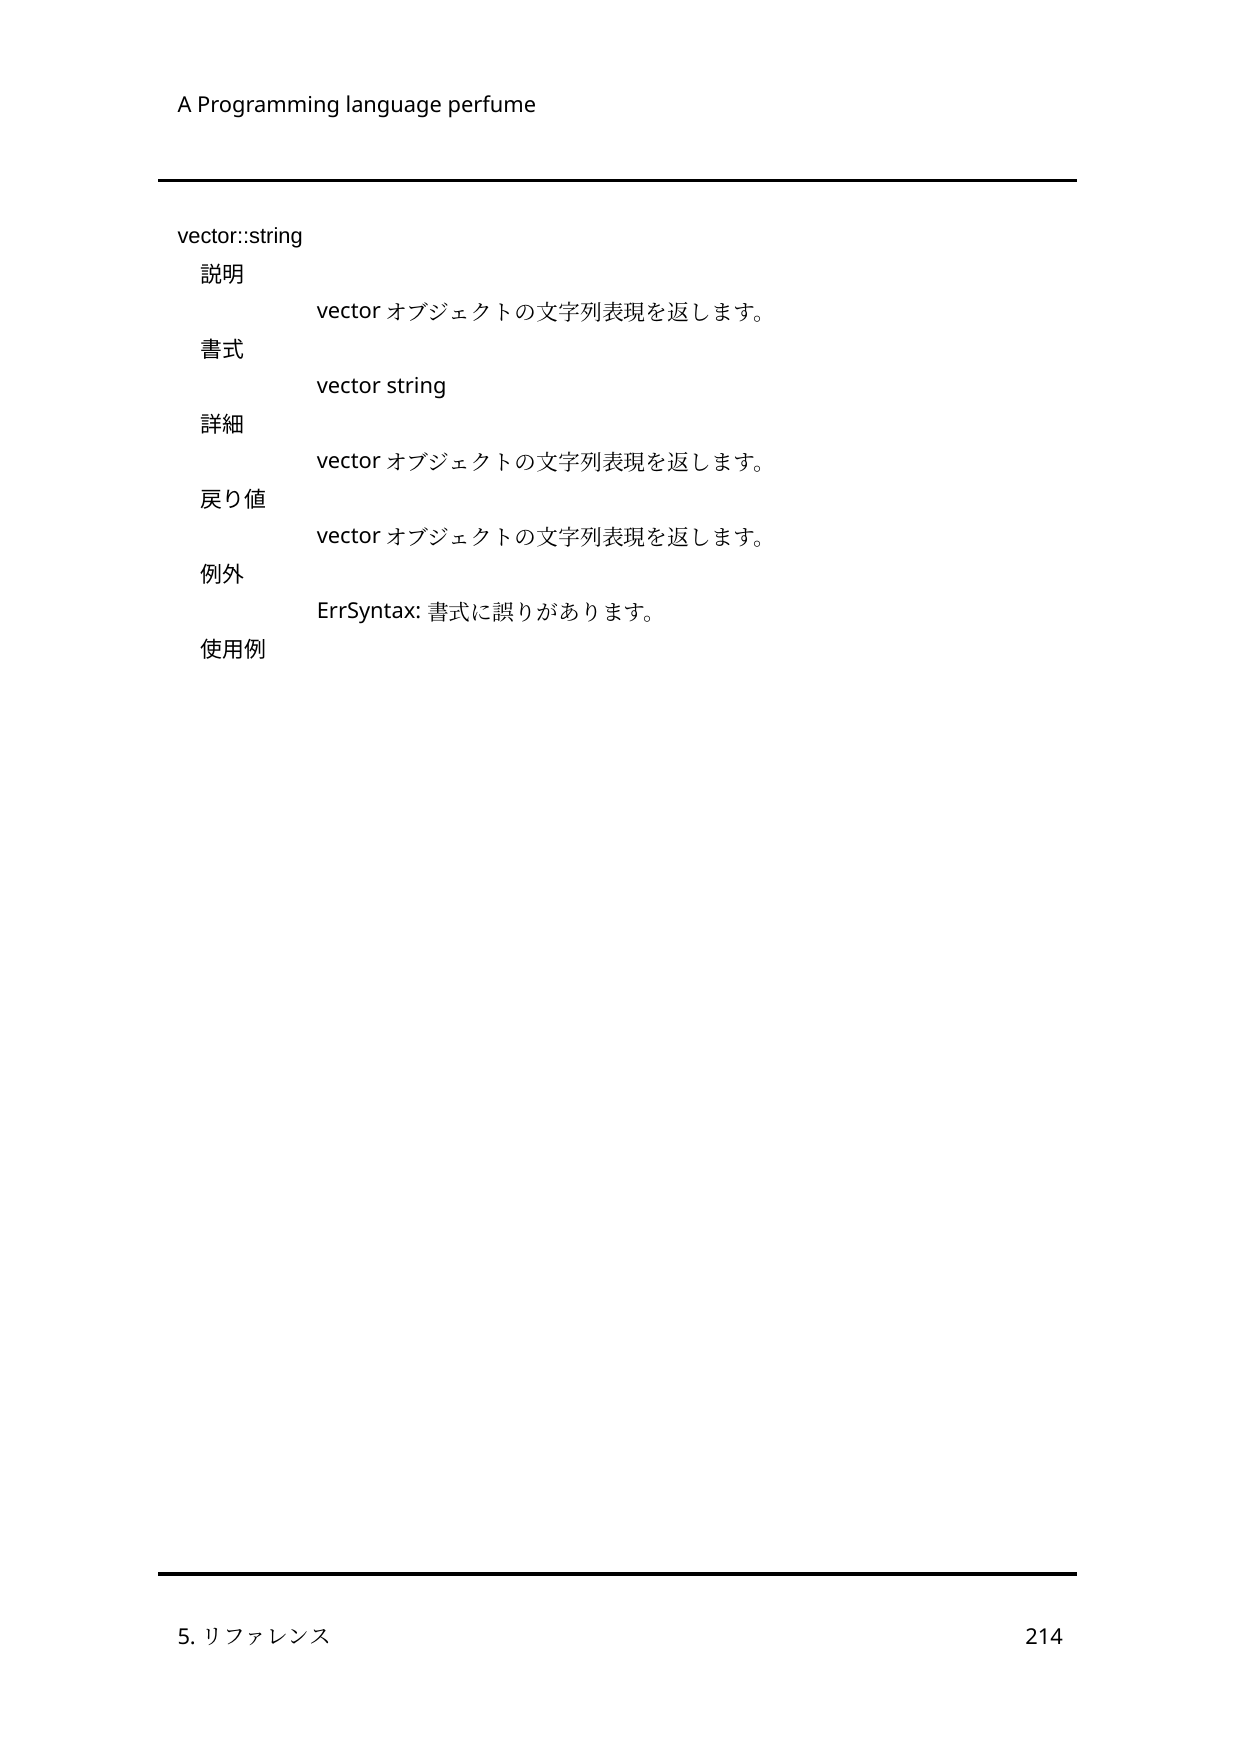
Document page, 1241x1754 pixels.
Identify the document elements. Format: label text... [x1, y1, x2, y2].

table_cell 戻り値 [200, 479, 317, 554]
table_cell ErrSyntax: 書式に誤りがあります。 [317, 554, 1063, 629]
table_cell 書式 [200, 329, 317, 404]
table_cell 使用例 [200, 629, 317, 704]
table_header 説明 [200, 254, 317, 329]
table_cell 詳細 [200, 404, 317, 479]
table_cell vectorオブジェクトの文字列表現を返します。 [317, 479, 1063, 554]
table_cell 例外 [200, 554, 317, 629]
table_cell vectorオブジェクトの文字列表現を返します。 [317, 404, 1063, 479]
table_cell [317, 629, 1063, 704]
subtitle vector::string [177, 217, 1063, 254]
table_cell vector string [317, 329, 1063, 404]
table_header vectorオブジェクトの文字列表現を返します。 [317, 254, 1063, 329]
